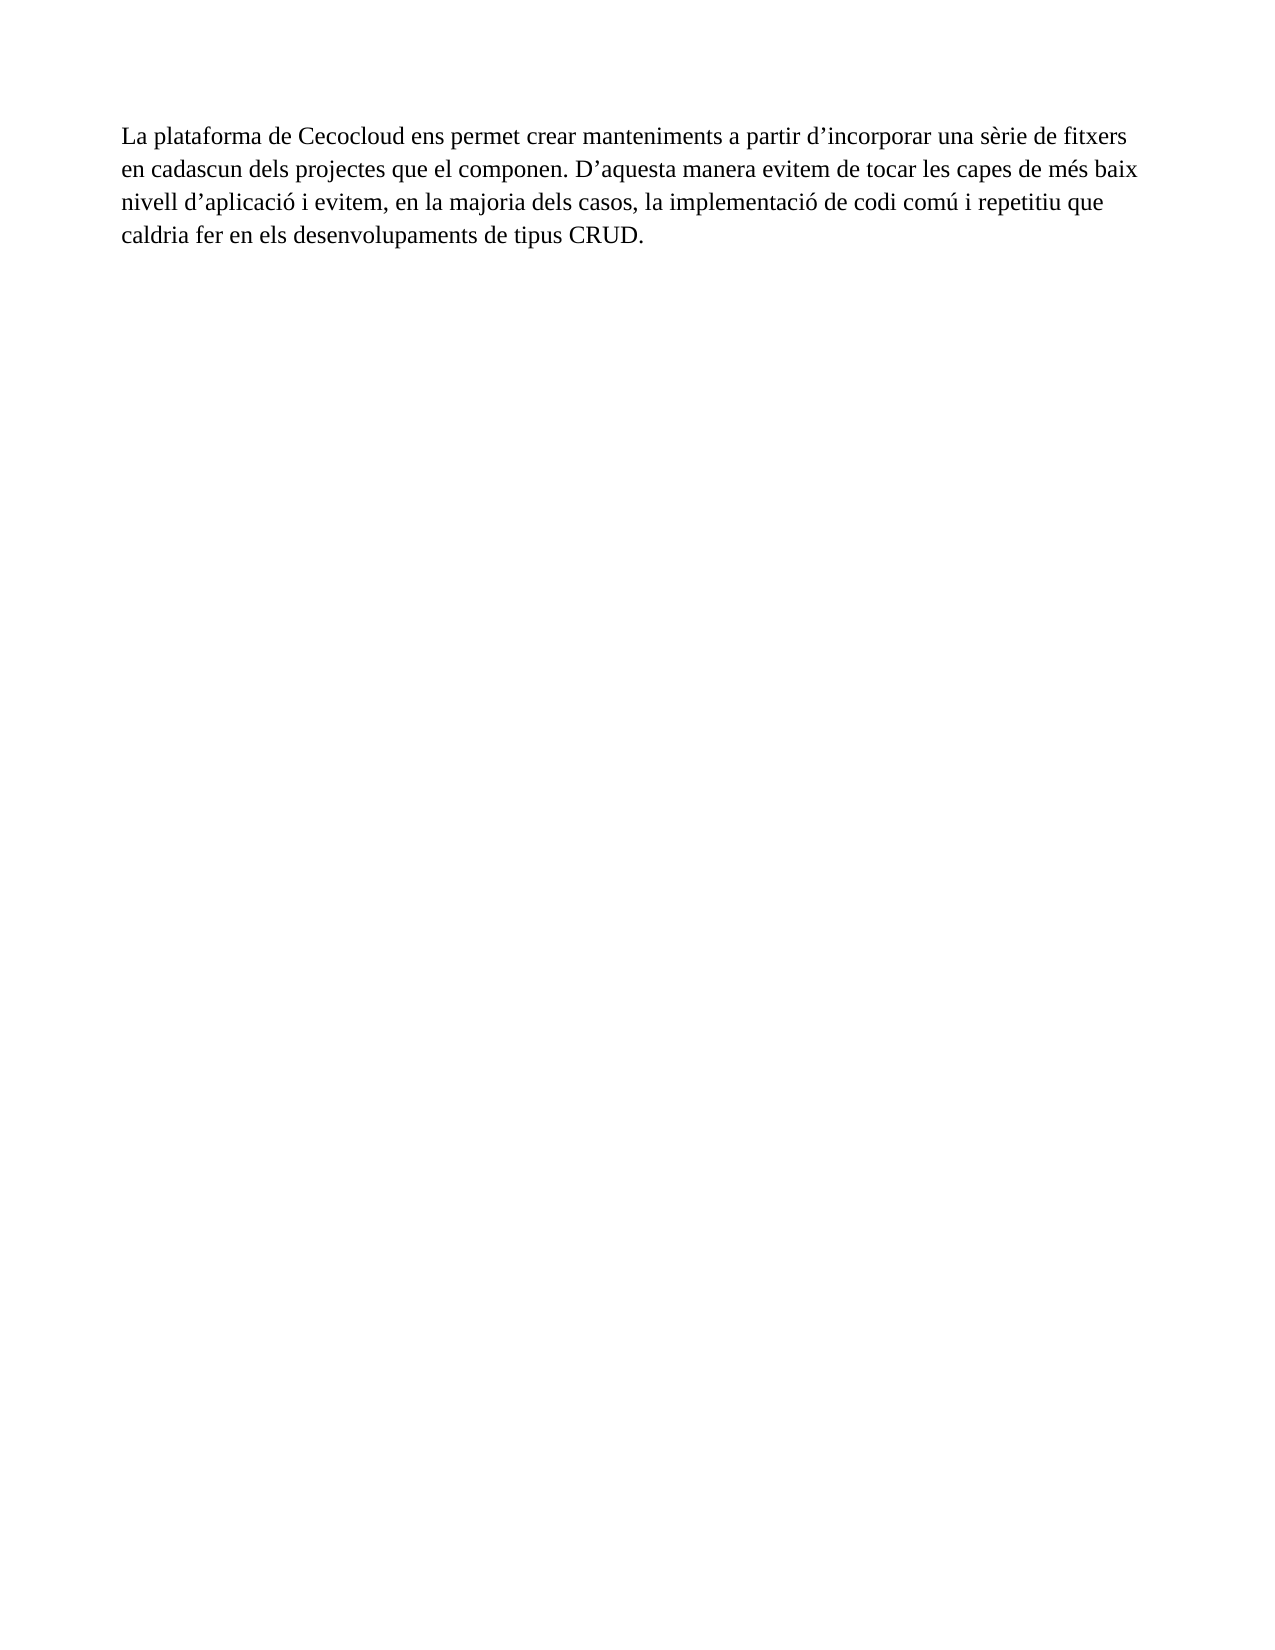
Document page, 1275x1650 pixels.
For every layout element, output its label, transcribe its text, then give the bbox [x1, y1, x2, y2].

text La plataforma de Cecocloud ens permet crear manteniments a partir d’incorporar una sèrie de fitxers en cadascun dels projectes que el componen. D’aquesta manera evitem de tocar les capes de més baix nivell d’aplicació i evitem, en la majoria dels casos, la implementació de codi comú i repetitiu que caldria fer en els desenvolupaments de tipus CRUD. [118, 118, 1157, 252]
